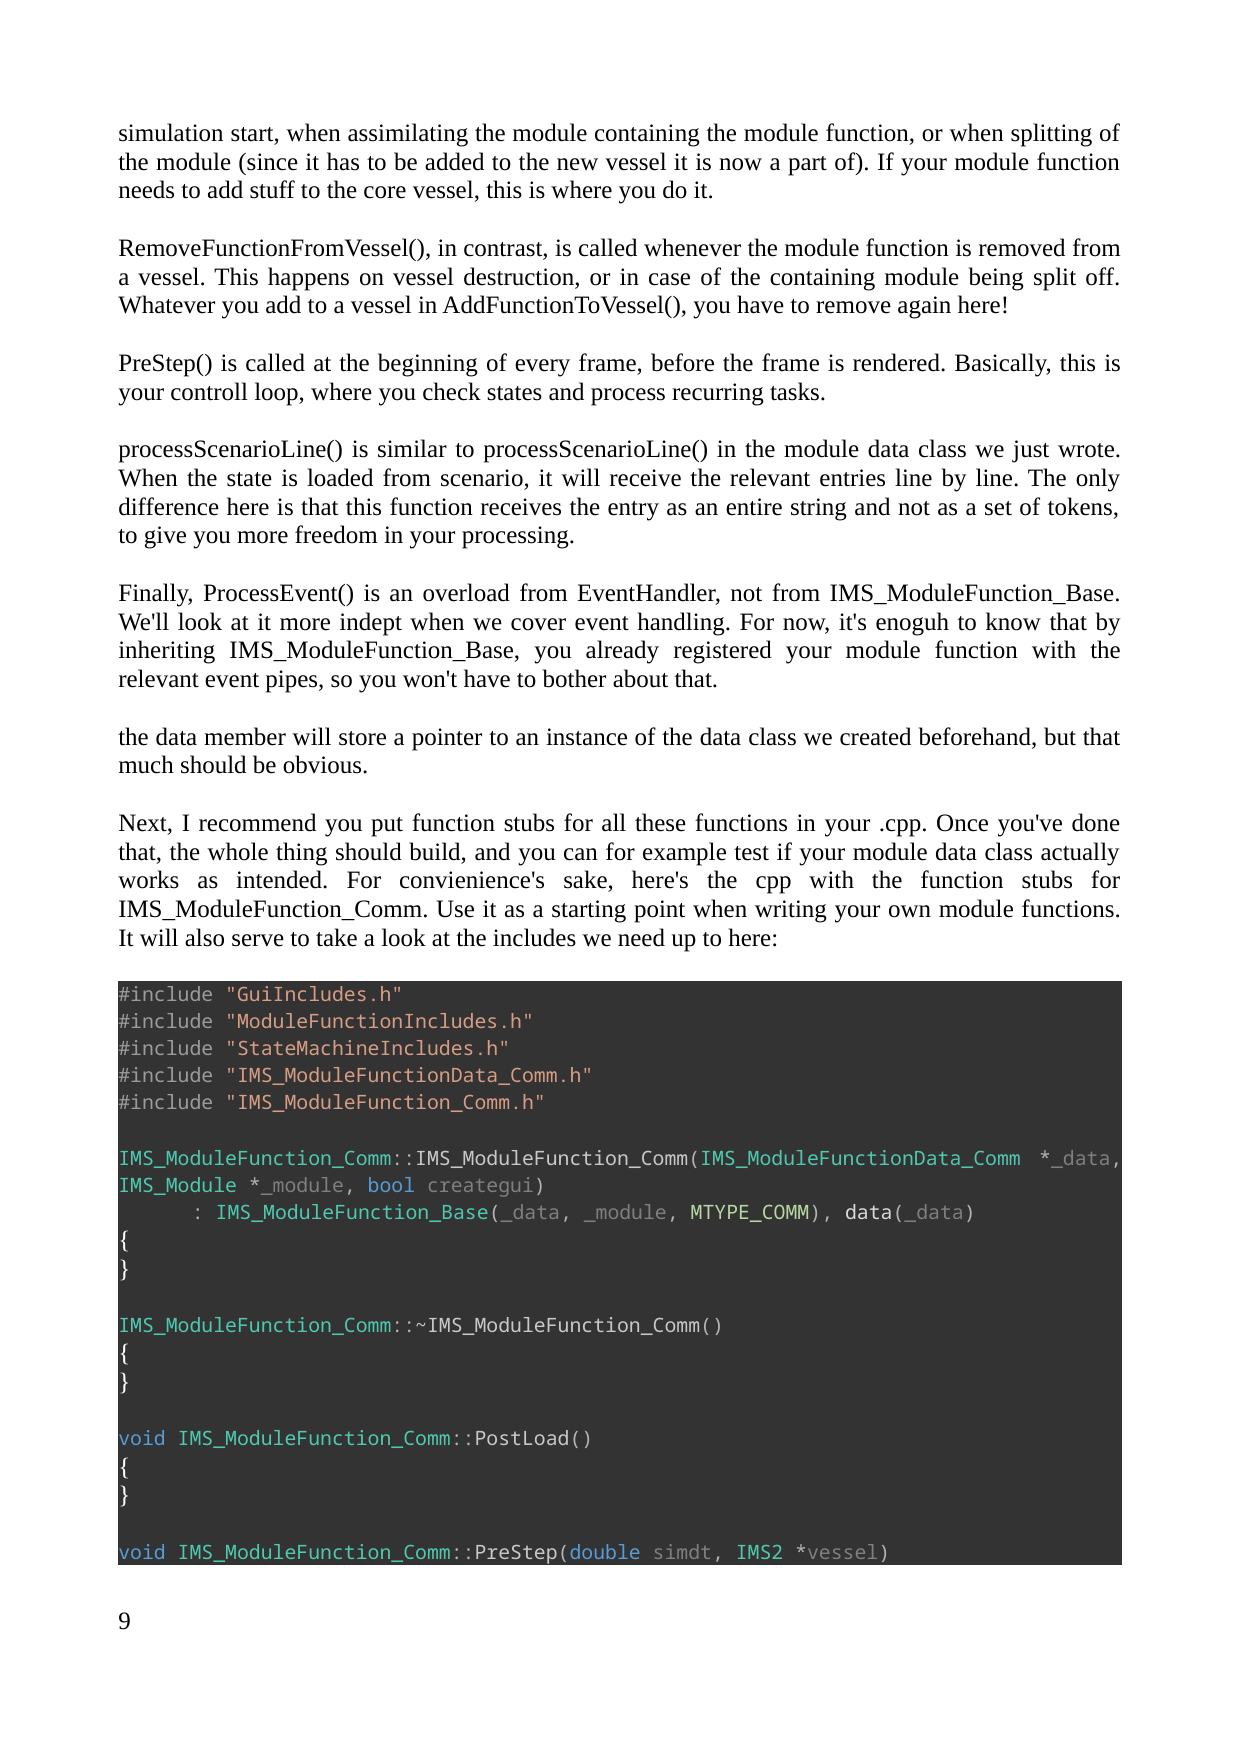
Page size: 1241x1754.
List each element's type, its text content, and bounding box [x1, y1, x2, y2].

text simulation start, when assimilating the module containing the module function, or when splitting of the module (since it has to be added to the new vessel it is now a part of). If your module function needs to add stuff to the core vessel, this is where you do it. [118, 118, 1122, 204]
text the data member will store a pointer to an instance of the data class we created beforehand, but that much should be obvious. [118, 722, 1122, 779]
text void IMS_ModuleFunction_Comm::PreStep(double simdt, IMS2 *vessel) [118, 1538, 1122, 1565]
text processScenarioLine() is similar to processScenarioLine() in the module data class we just wrote. When the state is loaded from scenario, it will receive the relevant entries line by line. The only difference here is that this function receives the entry as an entire string and not as a set of tokens, to give you more freedom in your processing. [118, 434, 1122, 549]
text #include "StateMachineIncludes.h" [118, 1034, 1122, 1062]
text IMS_ModuleFunction_Comm::IMS_ModuleFunction_Comm(IMS_ModuleFunctionData_Comm *_data, IMS_Module *_module, bool creategui) [118, 1144, 1122, 1198]
text Next, I recommend you put function stubs for all these functions in your .cpp. Once you've done that, the whole thing should build, and you can for example test if your module data class actually works as intended. For convienience's sake, here's the cpp with the function stubs for IMS_ModuleFunction_Comm. Use it as a starting point when writing your own module functions. It will also serve to take a look at the includes we need up to here: [118, 808, 1122, 952]
text RemoveFunctionFromVessel(), in contrast, is called whenever the module function is removed from a vessel. This happens on vessel destruction, or in case of the containing module being split off. Whatever you add to a vessel in AddFunctionToVessel(), you have to remove again here! [118, 233, 1122, 319]
text #include "GuiIncludes.h" [118, 981, 1122, 1008]
text #include "IMS_ModuleFunctionData_Comm.h" [118, 1062, 1122, 1088]
text { [118, 1452, 1122, 1480]
text PreStep() is called at the beginning of every frame, before the frame is rendered. Basically, this is your controll loop, where you check states and process recurring tasks. [118, 348, 1122, 406]
text : IMS_ModuleFunction_Base(_data, _module, MTYPE_COMM), data(_data) [118, 1198, 1122, 1225]
text } [118, 1254, 1122, 1283]
text IMS_ModuleFunction_Comm::~IMS_ModuleFunction_Comm() [118, 1311, 1122, 1338]
text { [118, 1225, 1122, 1254]
text { [118, 1338, 1122, 1367]
text Finally, ProcessEvent() is an overload from EventHandler, not from IMS_ModuleFunction_Base. We'll look at it more indept when we cover event handling. For now, it's enoguh to know that by inheriting IMS_ModuleFunction_Base, you already registered your module function with the relevant event pipes, so you won't have to bother about that. [118, 578, 1122, 693]
text } [118, 1480, 1122, 1509]
text } [118, 1367, 1122, 1396]
text #include "ModuleFunctionIncludes.h" [118, 1008, 1122, 1034]
text void IMS_ModuleFunction_Comm::PostLoad() [118, 1425, 1122, 1452]
text #include "IMS_ModuleFunction_Comm.h" [118, 1088, 1122, 1116]
